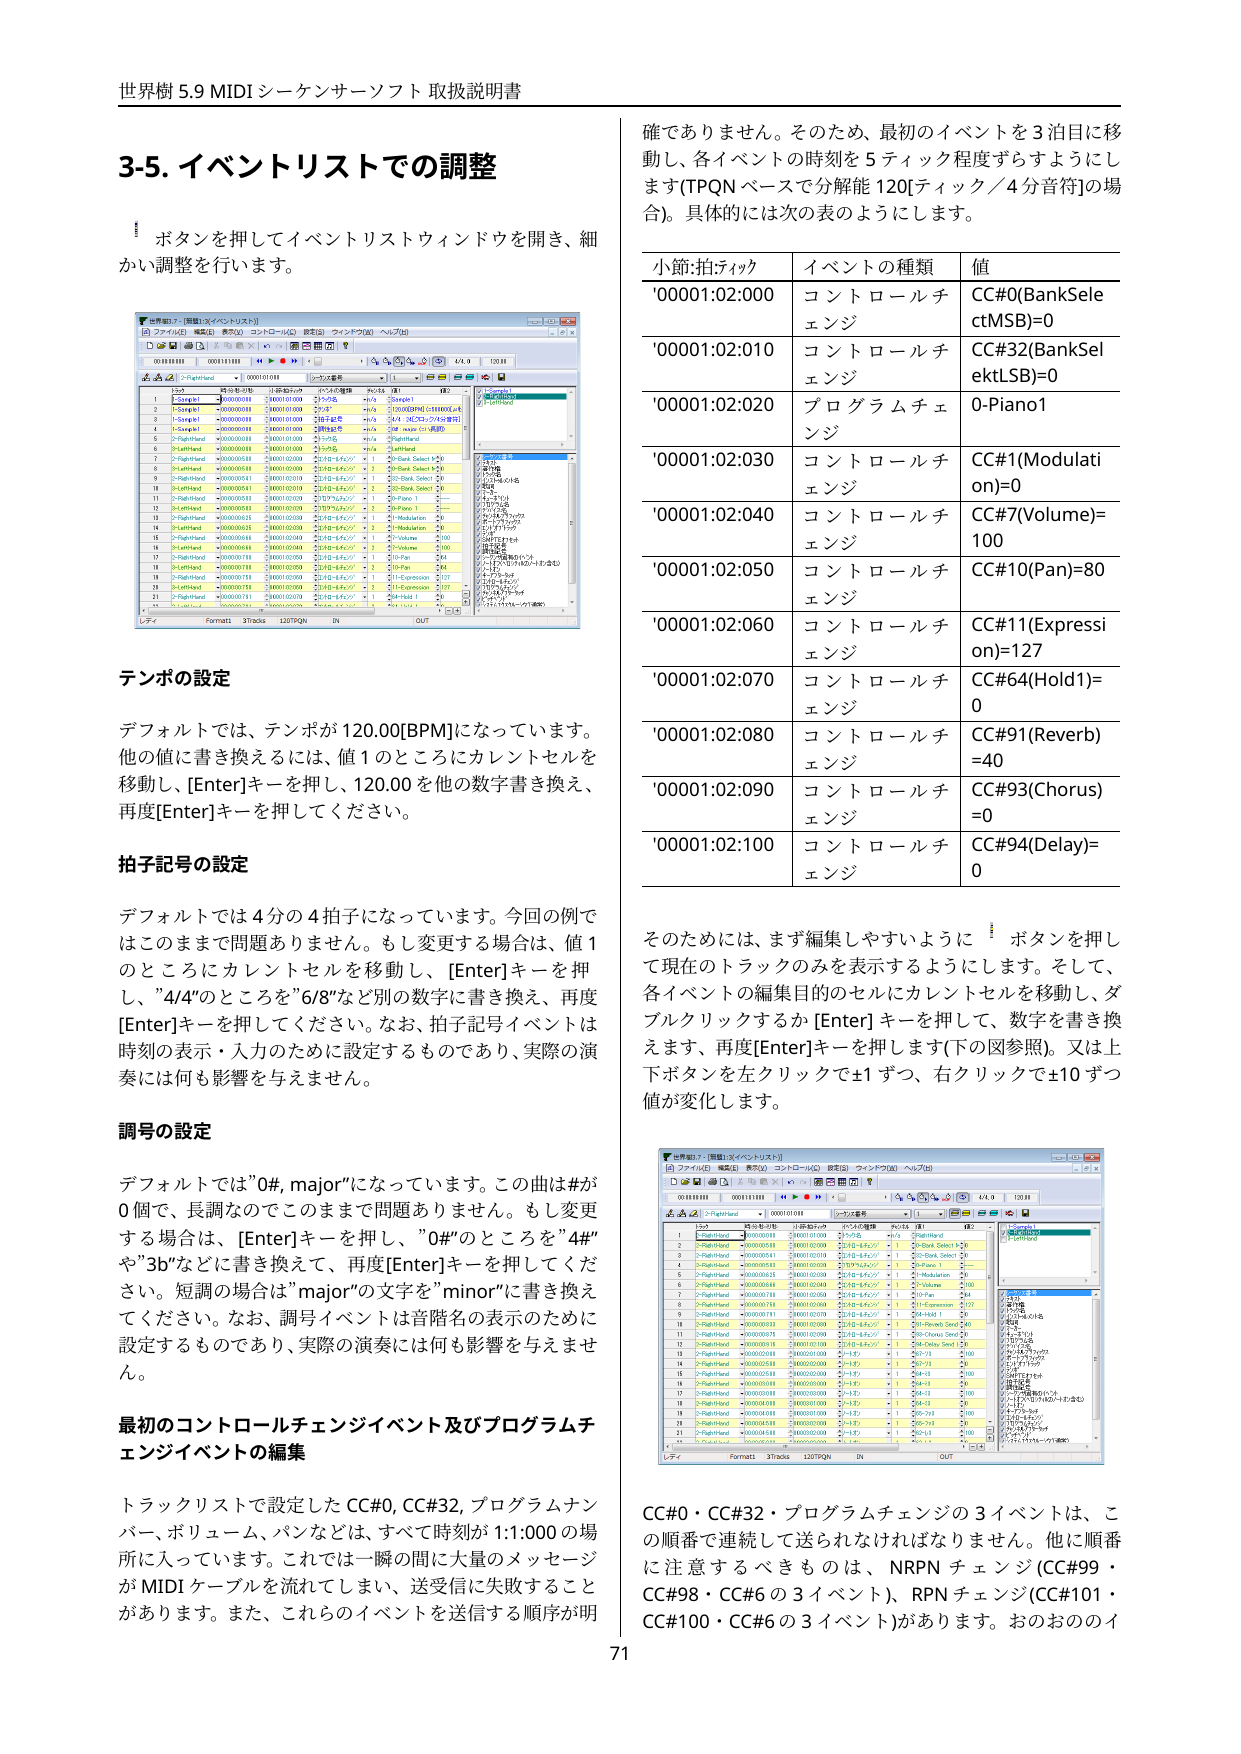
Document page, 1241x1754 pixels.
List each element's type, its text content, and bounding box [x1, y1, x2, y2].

table_cell '00001:02:100 [642, 832, 792, 886]
table_cell '00001:02:090 [642, 777, 792, 831]
text デフォルトでは”0#, major”になっています。この曲は#が0個で、長調なのでこのままで問題ありません。もし変更する場合は、[Enter]キーを押し、”0#”のところを”4#”や”3b”などに書き換えて、再度[Enter]キーを押してください。短調の場合は”major”の文字を”minor”に書き換えてください。なお、調号イベントは音階名の表示のために設定するものであり、実際の演奏には何も影響を与えません。 [118, 1169, 598, 1385]
text 調号の設定 [118, 1117, 598, 1144]
table_cell CC#11(Expression)=127 [961, 612, 1120, 666]
table_cell CC#93(Chorus)=0 [961, 777, 1120, 831]
table_header 小節:拍:ﾃｨｯｸ [642, 253, 792, 279]
table_cell CC#32(BankSelektLSB)=0 [961, 337, 1120, 391]
table_cell 0-Piano1 [961, 392, 1120, 446]
table_cell コントロールチェンジ [793, 282, 960, 336]
table_cell '00001:02:010 [642, 337, 792, 391]
table_cell CC#10(Pan)=80 [961, 557, 1120, 611]
table_cell CC#91(Reverb)=40 [961, 722, 1120, 776]
table_cell コントロールチェンジ [793, 777, 960, 831]
text そのためには、まず編集しやすいようにボタンを押して現在のトラックのみを表示するようにします。そして、各イベントの編集目的のセルにカレントセルを移動し、ダブルクリックするか [Enter] キーを押して、数字を書き換えます、再度[Enter]キーを押します(下の図参照)。又は上下ボタンを左クリックで±1ずつ、右クリックで±10ずつ値が変化します。 [642, 912, 1122, 1114]
table_cell CC#1(Modulation)=0 [961, 447, 1120, 501]
table_cell '00001:02:070 [642, 667, 792, 721]
table_cell コントロールチェンジ [793, 667, 960, 721]
picture [134, 220, 138, 237]
text デフォルトでは、テンポが120.00[BPM]になっています。他の値に書き換えるには、値1のところにカレントセルを移動し、[Enter]キーを押し、120.00を他の数字書き換え、再度[Enter]キーを押してください。 [118, 716, 598, 824]
table_cell コントロールチェンジ [793, 502, 960, 556]
table_cell コントロールチェンジ [793, 612, 960, 666]
table_cell '00001:02:000 [642, 282, 792, 336]
table_cell '00001:02:040 [642, 502, 792, 556]
picture [658, 1148, 1105, 1465]
table_header 値 [961, 253, 1120, 279]
table_cell CC#94(Delay)=0 [961, 832, 1120, 886]
text テンポの設定 [118, 663, 598, 691]
text ボタンを押してイベントリストウィンドウを開き、細かい調整を行います。 [118, 212, 598, 278]
text デフォルトでは4分の4拍子になっています。今回の例ではこのままで問題ありません。もし変更する場合は、値1のところにカレントセルを移動し、[Enter]キーを押し、”4/4”のところを”6/8”など別の数字に書き換え、再度[Enter]キーを押してください。なお、拍子記号イベントは時刻の表示・入力のために設定するものであり、実際の演奏には何も影響を与えません。 [118, 902, 598, 1091]
table_cell '00001:02:060 [642, 612, 792, 666]
table_cell CC#7(Volume)=100 [961, 502, 1120, 556]
table_cell コントロールチェンジ [793, 722, 960, 776]
table_cell CC#0(BankSelectMSB)=0 [961, 282, 1120, 336]
subtitle 3-5. イベントリストでの調整 [118, 144, 598, 186]
table_cell '00001:02:050 [642, 557, 792, 611]
text CC#0・CC#32・プログラムチェンジの3イベントは、この順番で連続して送られなければなりません。他に順番に注意するべきものは、NRPNチェンジ(CC#99・CC#98・CC#6の3イベント)、RPNチェンジ(CC#101・CC#100・CC#6の3イベント)があります。おのおののイ [642, 1499, 1122, 1634]
table_cell コントロールチェンジ [793, 557, 960, 611]
table_header イベントの種類 [793, 253, 960, 279]
text 拍子記号の設定 [118, 849, 598, 877]
table_cell CC#64(Hold1)=0 [961, 667, 1120, 721]
table_cell '00001:02:020 [642, 392, 792, 446]
table_cell コントロールチェンジ [793, 337, 960, 391]
text 最初のコントロールチェンジイベント及びプログラムチェンジイベントの編集 [118, 1411, 598, 1465]
text 確でありません。そのため、最初のイベントを3泊目に移動し、各イベントの時刻を5ティック程度ずらすようにします(TPQNベースで分解能120[ティック／4分音符]の場合)。具体的には次の表のようにします。 [642, 118, 1122, 226]
table_cell '00001:02:080 [642, 722, 792, 776]
table_cell コントロールチェンジ [793, 832, 960, 886]
picture [134, 312, 581, 629]
table_cell コントロールチェンジ [793, 447, 960, 501]
table_cell プログラムチェンジ [793, 392, 960, 446]
text トラックリストで設定したCC#0, CC#32, プログラムナンバー、ボリューム、パンなどは、すべて時刻が1:1:000の場所に入っています。これでは一瞬の間に大量のメッセージがMIDIケーブルを流れてしまい、送受信に失敗することがあります。また、これらのイベントを送信する順序が明 [118, 1491, 598, 1626]
table_cell '00001:02:030 [642, 447, 792, 501]
